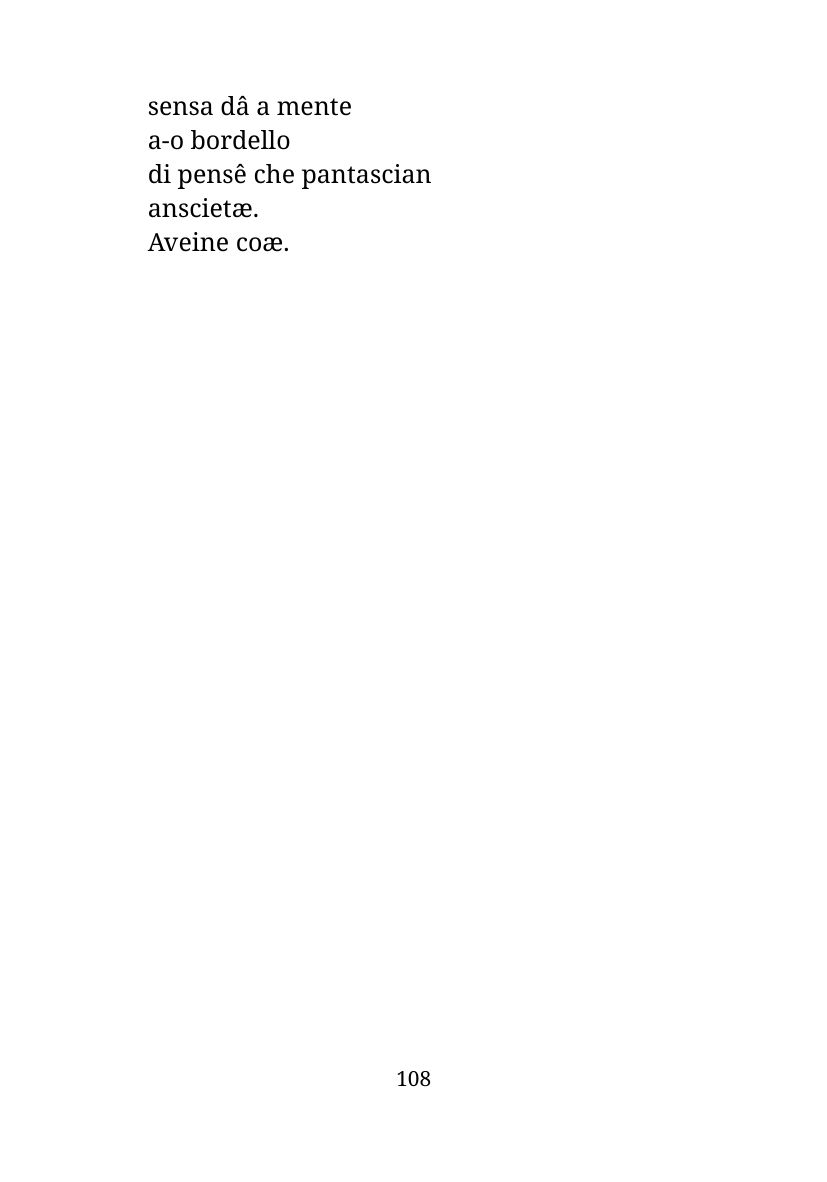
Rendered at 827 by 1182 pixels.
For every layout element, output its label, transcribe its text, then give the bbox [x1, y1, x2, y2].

text a-o bordello [118, 123, 709, 157]
text Aveine coæ. [118, 225, 709, 259]
text sensa dâ a mente [118, 88, 709, 123]
text di pensê che pantascian [118, 157, 709, 191]
text anscietæ. [118, 191, 709, 225]
